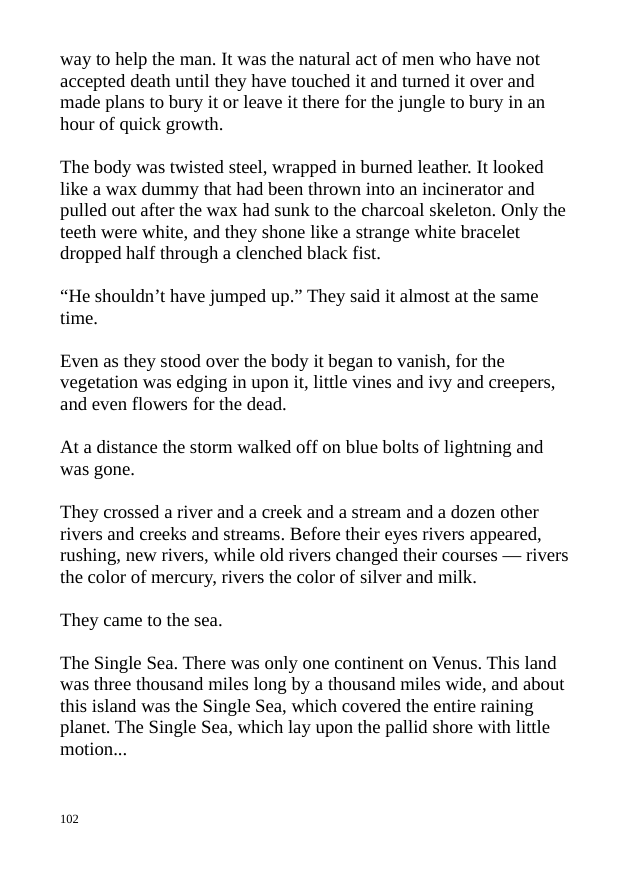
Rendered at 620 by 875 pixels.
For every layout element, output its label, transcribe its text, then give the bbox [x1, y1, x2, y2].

text way to help the man. It was the natural act of men who have not accepted death until they have touched it and turned it over and made plans to bury it or leave it there for the jungle to bury in an hour of quick growth. The body was twisted steel, wrapped in burned leather. It looked like a wax dummy that had been thrown into an incinerator and pulled out after the wax had sunk to the charcoal skeleton. Only the teeth were white, and they shone like a strange white bracelet dropped half through a clenched black fist. “He shouldn’t have jumped up.” They said it almost at the same time. Even as they stood over the body it began to vanish, for the vegetation was edging in upon it, little vines and ivy and creepers, and even flowers for the dead. At a distance the storm walked off on blue bolts of lightning and was gone. They crossed a river and a creek and a stream and a dozen other rivers and creeks and streams. Before their eyes rivers appeared, rushing, new rivers, while old rivers changed their courses — rivers the color of mercury, rivers the color of silver and milk. They came to the sea. The Single Sea. There was only one continent on Venus. This land was three thousand miles long by a thousand miles wide, and about this island was the Single Sea, which covered the entire raining planet. The Single Sea, which lay upon the pallid shore with little motion... [60, 48, 571, 781]
